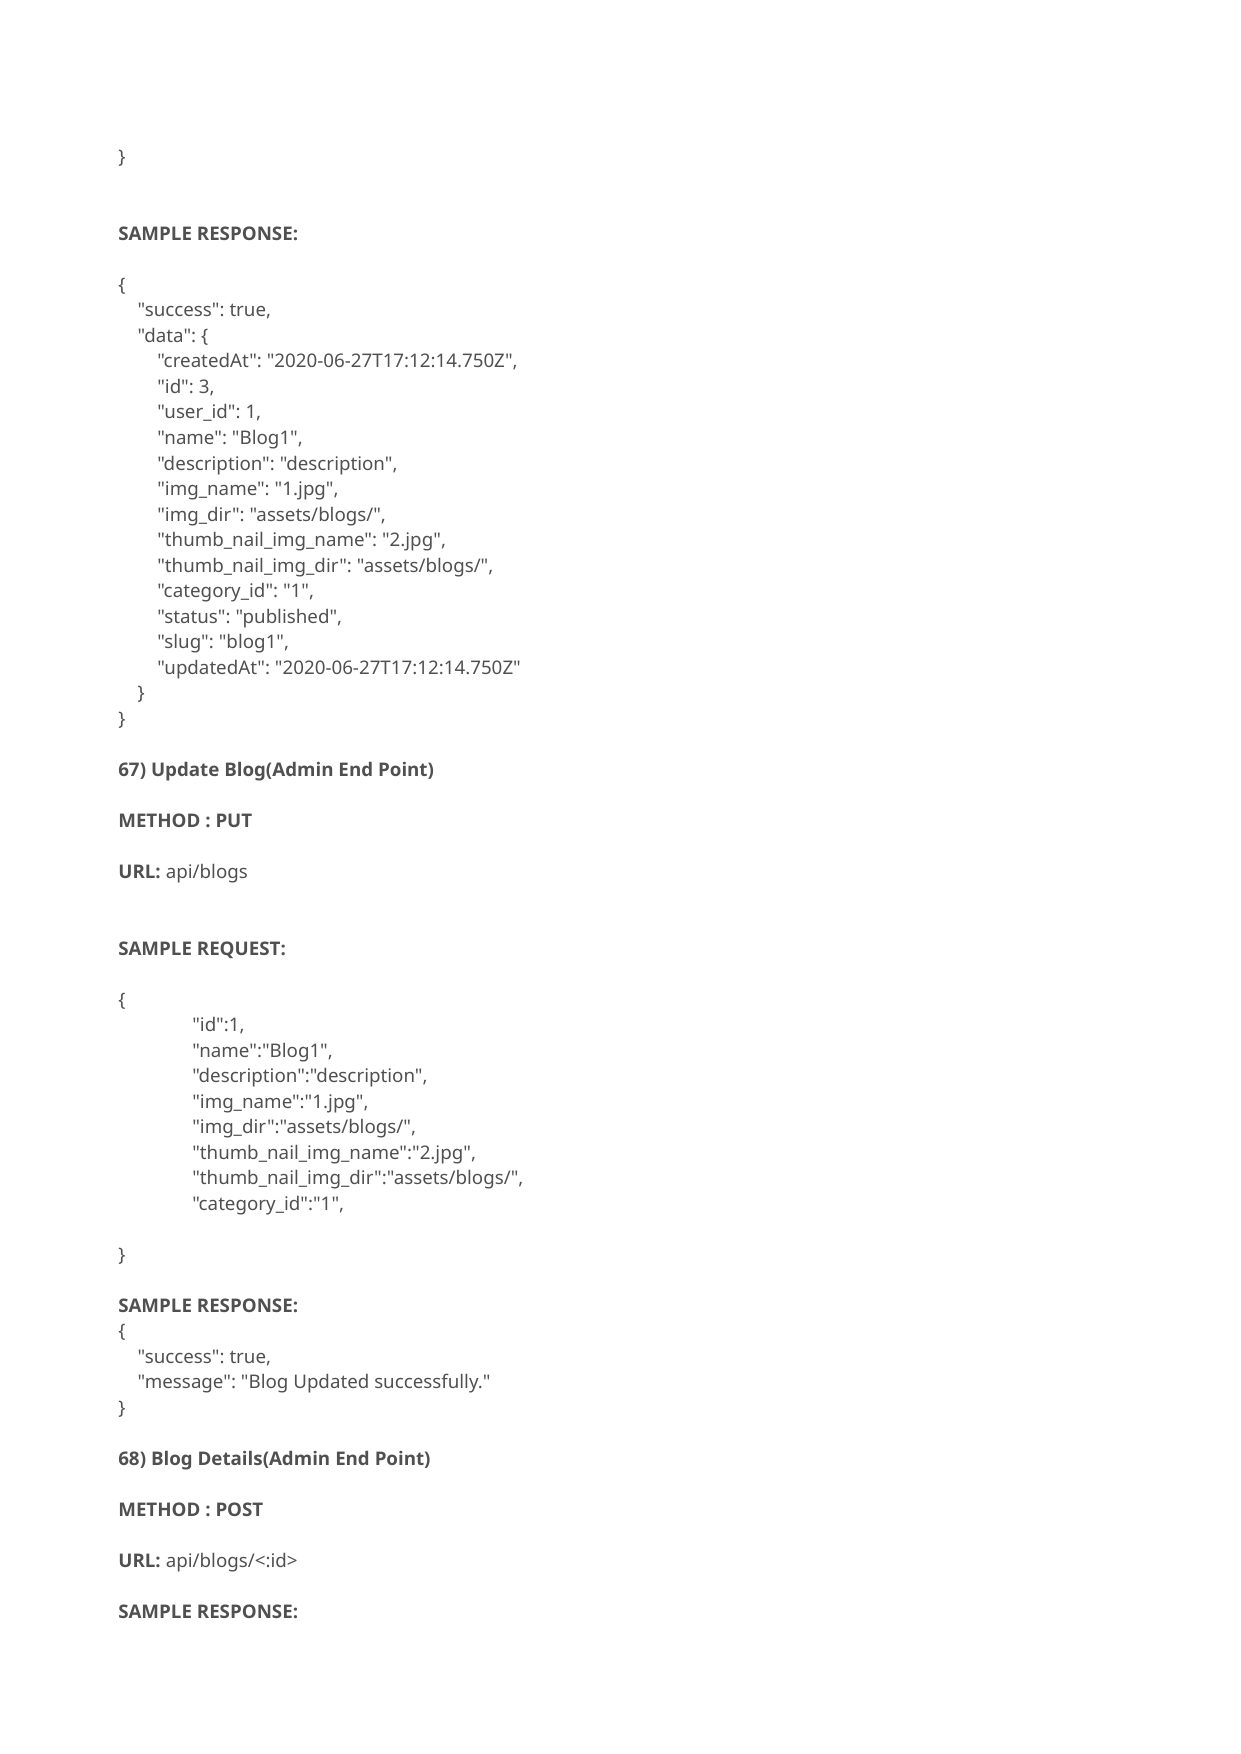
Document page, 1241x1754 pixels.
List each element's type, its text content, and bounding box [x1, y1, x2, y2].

text SAMPLE RESPONSE: [118, 220, 1122, 246]
text 67) Update Blog(Admin End Point) [118, 756, 1122, 782]
text } [118, 705, 1122, 731]
text } [118, 679, 1122, 705]
text } [118, 144, 1122, 169]
text "thumb_nail_img_name":"2.jpg", [118, 1139, 1122, 1164]
text "category_id":"1", [118, 1190, 1122, 1216]
text "thumb_nail_img_dir": "assets/blogs/", [118, 552, 1122, 577]
text "description": "description", [118, 450, 1122, 475]
text "createdAt": "2020-06-27T17:12:14.750Z", [118, 348, 1122, 373]
text } [118, 1241, 1122, 1267]
text "description":"description", [118, 1062, 1122, 1088]
text SAMPLE RESPONSE: [118, 1292, 1122, 1318]
text } [118, 1394, 1122, 1420]
text 68) Blog Details(Admin End Point) [118, 1445, 1122, 1471]
text { [118, 986, 1122, 1011]
text "img_dir":"assets/blogs/", [118, 1113, 1122, 1139]
text URL: api/blogs/<:id> [118, 1547, 1122, 1573]
text SAMPLE REQUEST: [118, 935, 1122, 960]
text "img_dir": "assets/blogs/", [118, 501, 1122, 526]
text METHOD : PUT [118, 807, 1122, 833]
text "message": "Blog Updated successfully." [118, 1369, 1122, 1394]
text "category_id": "1", [118, 577, 1122, 603]
text "data": { [118, 322, 1122, 348]
text "slug": "blog1", [118, 628, 1122, 654]
text "name": "Blog1", [118, 424, 1122, 450]
text METHOD : POST [118, 1496, 1122, 1522]
text "thumb_nail_img_dir":"assets/blogs/", [118, 1164, 1122, 1190]
text SAMPLE RESPONSE: [118, 1598, 1122, 1624]
text "status": "published", [118, 603, 1122, 628]
text "user_id": 1, [118, 399, 1122, 424]
text "id":1, [118, 1011, 1122, 1037]
text "name":"Blog1", [118, 1037, 1122, 1062]
text "updatedAt": "2020-06-27T17:12:14.750Z" [118, 654, 1122, 679]
text "id": 3, [118, 373, 1122, 399]
text "thumb_nail_img_name": "2.jpg", [118, 526, 1122, 552]
text { [118, 271, 1122, 297]
text "success": true, [118, 297, 1122, 322]
text "img_name":"1.jpg", [118, 1088, 1122, 1113]
text { [118, 1318, 1122, 1343]
text URL: api/blogs [118, 858, 1122, 884]
text "img_name": "1.jpg", [118, 475, 1122, 501]
text "success": true, [118, 1343, 1122, 1369]
